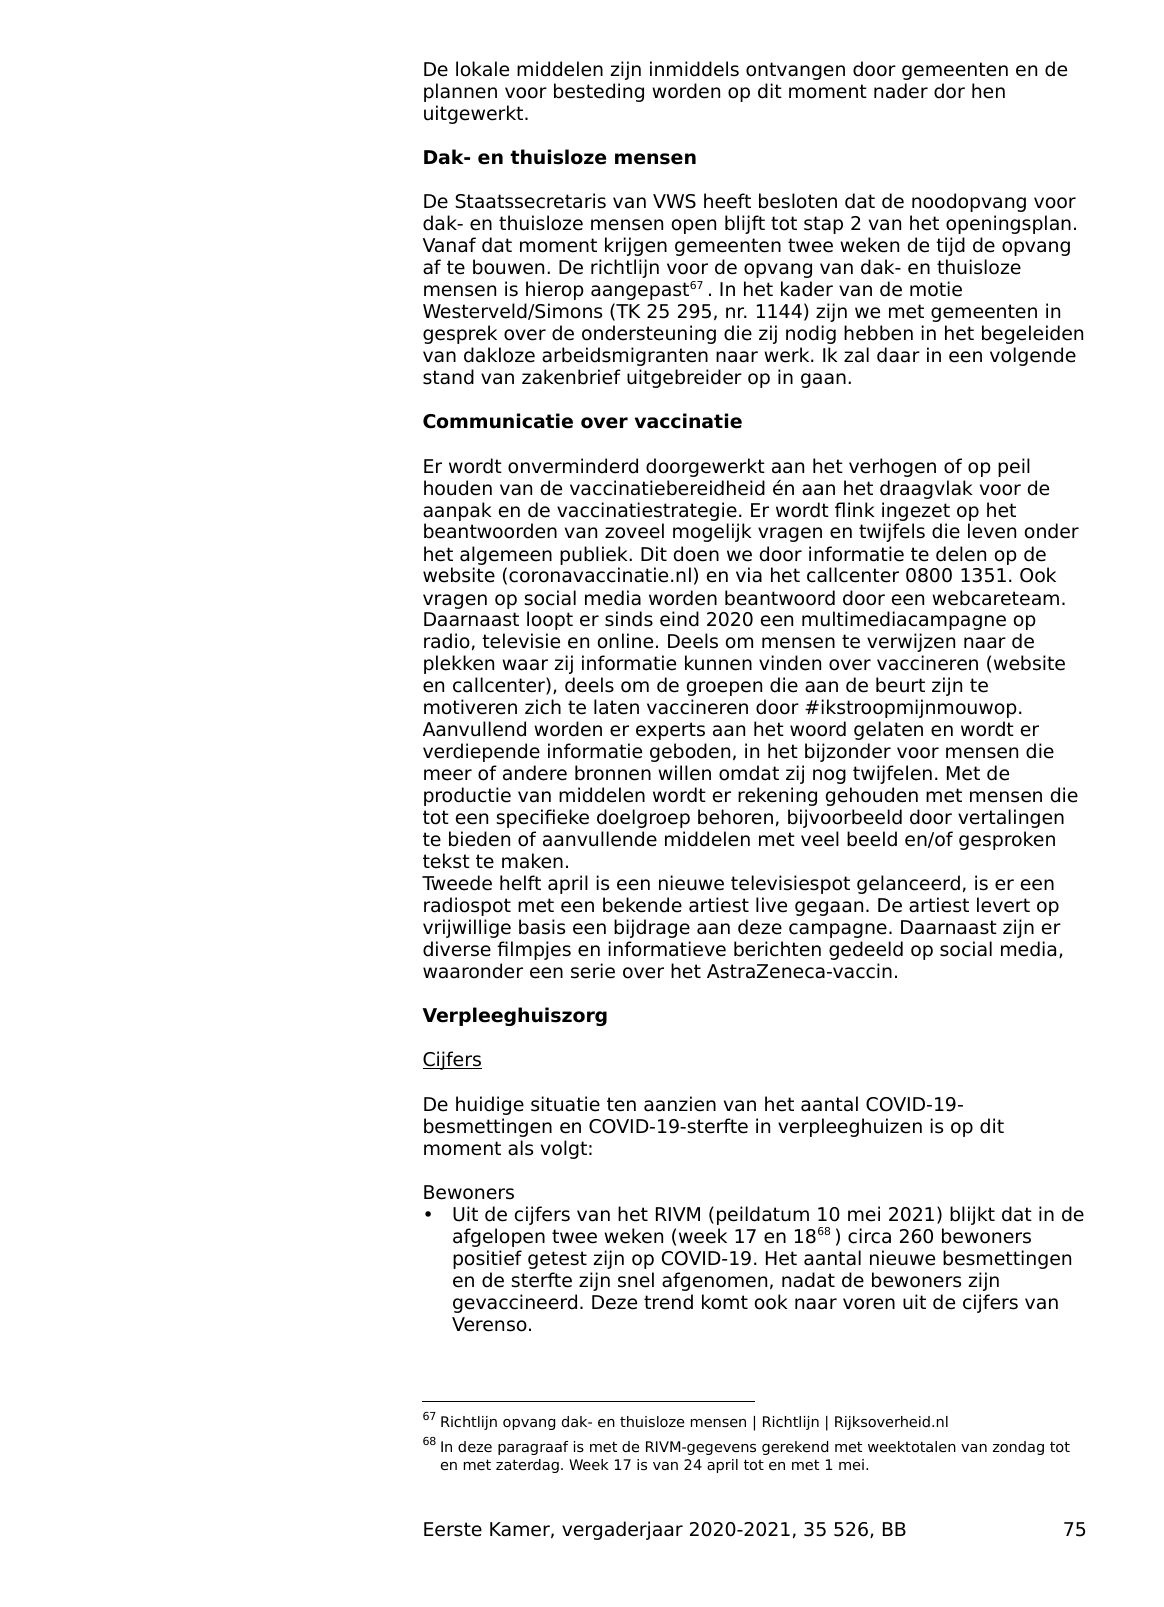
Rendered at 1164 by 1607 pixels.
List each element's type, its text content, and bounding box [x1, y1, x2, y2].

text Richtlijn opvang dak- en thuisloze mensen | Richtlijn | Rijksoverheid.nl [422, 1410, 1087, 1432]
text In deze paragraaf is met de RIVM-gegevens gerekend met weektotalen van zondag tot en met zaterdag. Week 17 is van 24 april tot en met 1 mei. [422, 1435, 1087, 1474]
text Bewoners [422, 1182, 1087, 1204]
text Er wordt onverminderd doorgewerkt aan het verhogen of op peil houden van de vaccinatiebereidheid én aan het draagvlak voor de aanpak en de vaccinatiestrategie. Er wordt flink ingezet op het beantwoorden van zoveel mogelijk vragen en twijfels die leven onder het algemeen publiek. Dit doen we door informatie te delen op de website (coronavaccinatie.nl) en via het callcenter 0800 1351. Ook vragen op social media worden beantwoord door een webcareteam. Daarnaast loopt er sinds eind 2020 een multimediacampagne op radio, televisie en online. Deels om mensen te verwijzen naar de plekken waar zij informatie kunnen vinden over vaccineren (website en callcenter), deels om de groepen die aan de beurt zijn te motiveren zich te laten vaccineren door #ikstroopmijnmouwop. Aanvullend worden er experts aan het woord gelaten en wordt er verdiepende informatie geboden, in het bijzonder voor mensen die meer of andere bronnen willen omdat zij nog twijfelen. Met de productie van middelen wordt er rekening gehouden met mensen die tot een specifieke doelgroep behoren, bijvoorbeeld door vertalingen te bieden of aanvullende middelen met veel beeld en/of gesproken tekst te maken. [422, 456, 1087, 873]
text De lokale middelen zijn inmiddels ontvangen door gemeenten en de plannen voor besteding worden op dit moment nader dor hen uitgewerkt. [422, 59, 1087, 125]
text De huidige situatie ten aanzien van het aantal COVID-19-besmettingen en COVID-19-sterfte in verpleeghuizen is op dit moment als volgt: [422, 1093, 1087, 1159]
text Tweede helft april is een nieuwe televisiespot gelanceerd, is er een radiospot met een bekende artiest live gegaan. De artiest levert op vrijwillige basis een bijdrage aan deze campagne. Daarnaast zijn er diverse filmpjes en informatieve berichten gedeeld op social media, waaronder een serie over het AstraZeneca-vaccin. [422, 873, 1087, 983]
text • Uit de cijfers van het RIVM (peildatum 10 mei 2021) blijkt dat in de afgelopen twee weken (week 17 en 18) circa 260 bewoners positief getest zijn op COVID-19. Het aantal nieuwe besmettingen en de sterfte zijn snel afgenomen, nadat de bewoners zijn gevaccineerd. Deze trend komt ook naar voren uit de cijfers van Verenso. [422, 1204, 1087, 1336]
subtitle Verpleeghuiszorg [422, 1005, 1087, 1027]
subtitle Communicatie over vaccinatie [422, 411, 1087, 433]
text De Staatssecretaris van VWS heeft besloten dat de noodopvang voor dak- en thuisloze mensen open blijft tot stap 2 van het openingsplan. Vanaf dat moment krijgen gemeenten twee weken de tijd de opvang af te bouwen. De richtlijn voor de opvang van dak- en thuisloze mensen is hierop aangepast. In het kader van de motie Westerveld/Simons (TK 25 295, nr. 1144) zijn we met gemeenten in gesprek over de ondersteuning die zij nodig hebben in het begeleiden van dakloze arbeidsmigranten naar werk. Ik zal daar in een volgende stand van zakenbrief uitgebreider op in gaan. [422, 191, 1087, 389]
subtitle Dak- en thuisloze mensen [422, 147, 1087, 169]
subtitle Cijfers [422, 1049, 1087, 1071]
